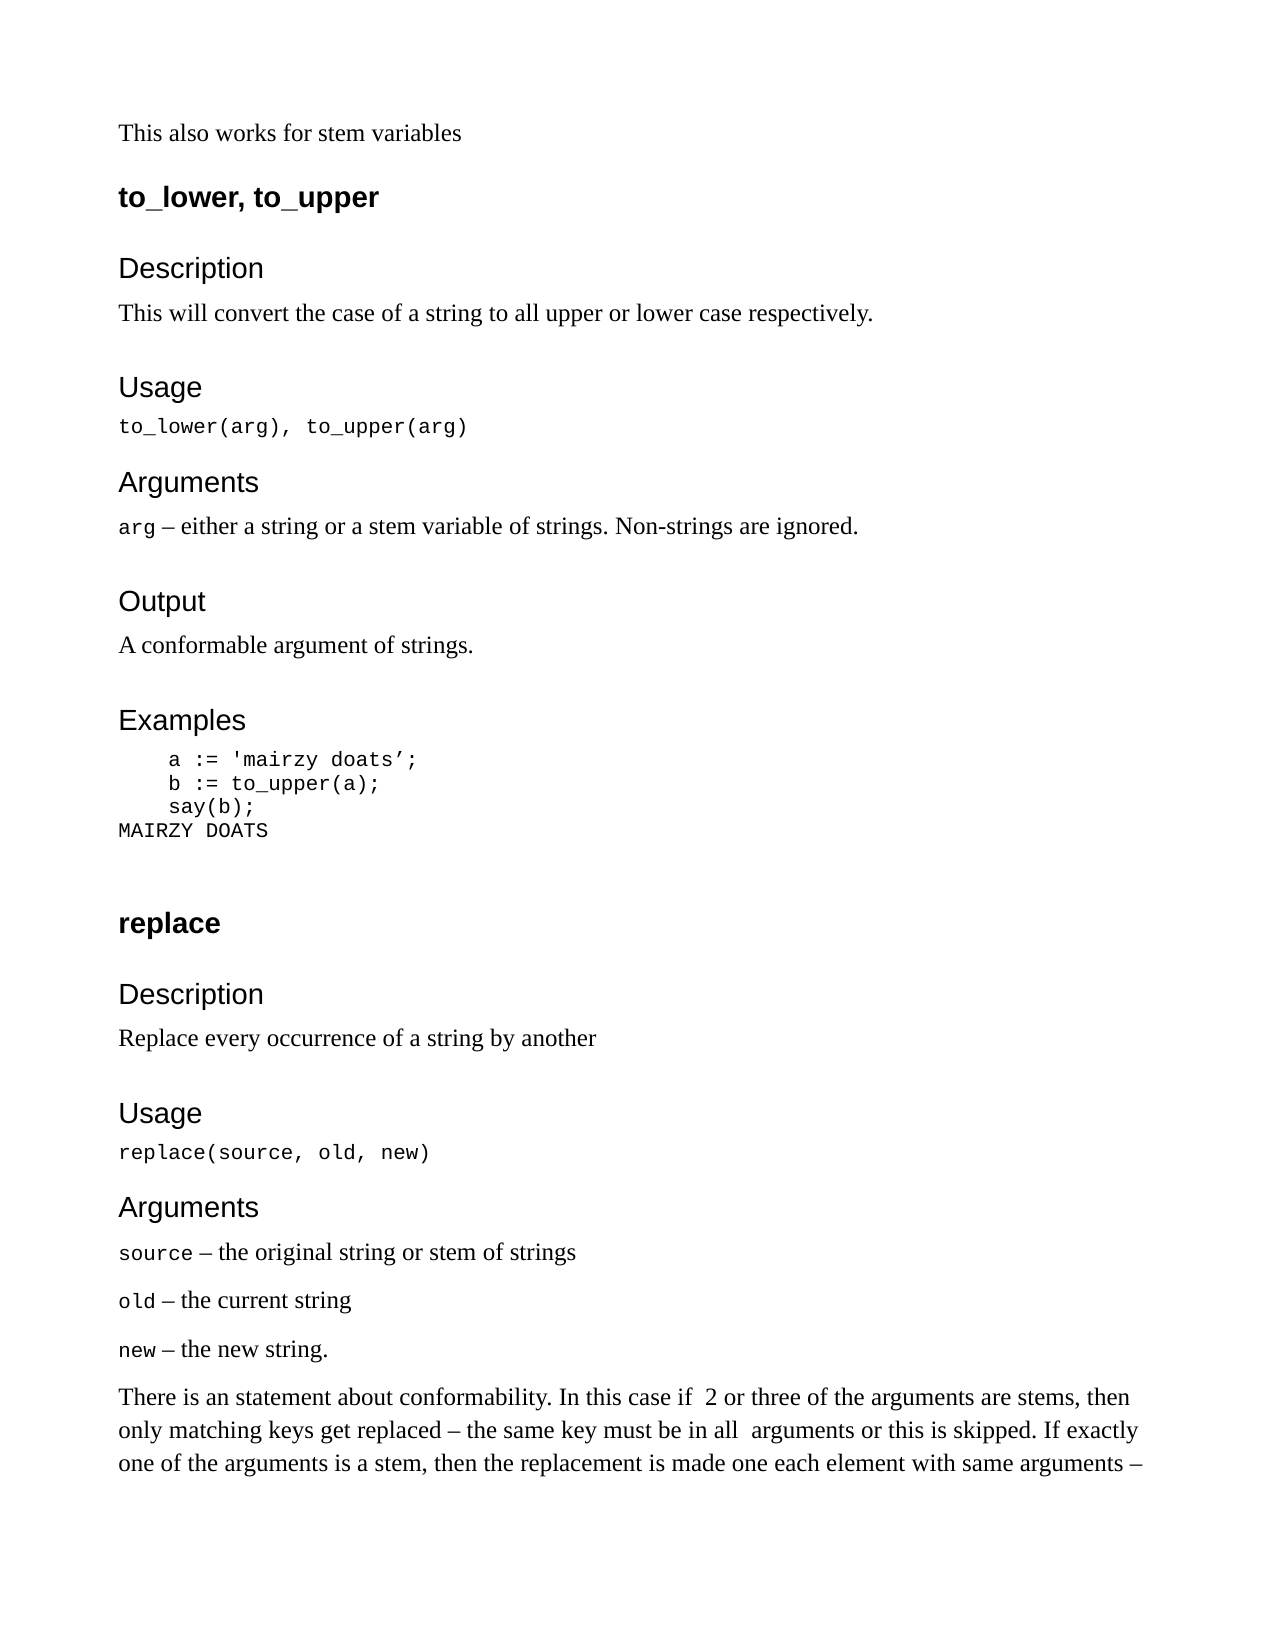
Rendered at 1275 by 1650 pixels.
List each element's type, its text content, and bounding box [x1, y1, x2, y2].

text MAIRZY DOATS [118, 820, 1157, 844]
text Replace every occurrence of a string by another [118, 1023, 1157, 1052]
subtitle Examples [118, 703, 1157, 737]
text This also works for stem variables [118, 118, 1157, 147]
subtitle replace [118, 906, 1157, 940]
text a := 'mairzy doats’; [118, 749, 1157, 773]
text b := to_upper(a); [118, 773, 1157, 796]
subtitle Arguments [118, 1191, 1157, 1224]
text say(b); [118, 796, 1157, 820]
text to_lower(arg), to_upper(arg) [118, 416, 1157, 440]
text new – the new string. [118, 1334, 1157, 1363]
subtitle Usage [118, 370, 1157, 404]
text old – the current string [118, 1285, 1157, 1315]
subtitle Output [118, 584, 1157, 618]
text arg – either a string or a stem variable of strings. Non-strings are ignored. [118, 511, 1157, 541]
subtitle Description [118, 252, 1157, 285]
text A conformable argument of strings. [118, 631, 1157, 659]
text replace(source, old, new) [118, 1142, 1157, 1166]
text This will convert the case of a string to all upper or lower case respectively. [118, 298, 1157, 326]
subtitle Usage [118, 1096, 1157, 1129]
subtitle to_lower, to_upper [118, 180, 1157, 214]
subtitle Arguments [118, 465, 1157, 498]
text There is an statement about conformability. In this case if 2 or three of the arguments are stems, then only matching keys get replaced – the same key must be in all arguments or this is skipped. If exactly one of the arguments is a stem, then the replacement is made one each element with same arguments – [118, 1382, 1157, 1477]
subtitle Description [118, 977, 1157, 1011]
text source – the original string or stem of strings [118, 1237, 1157, 1266]
